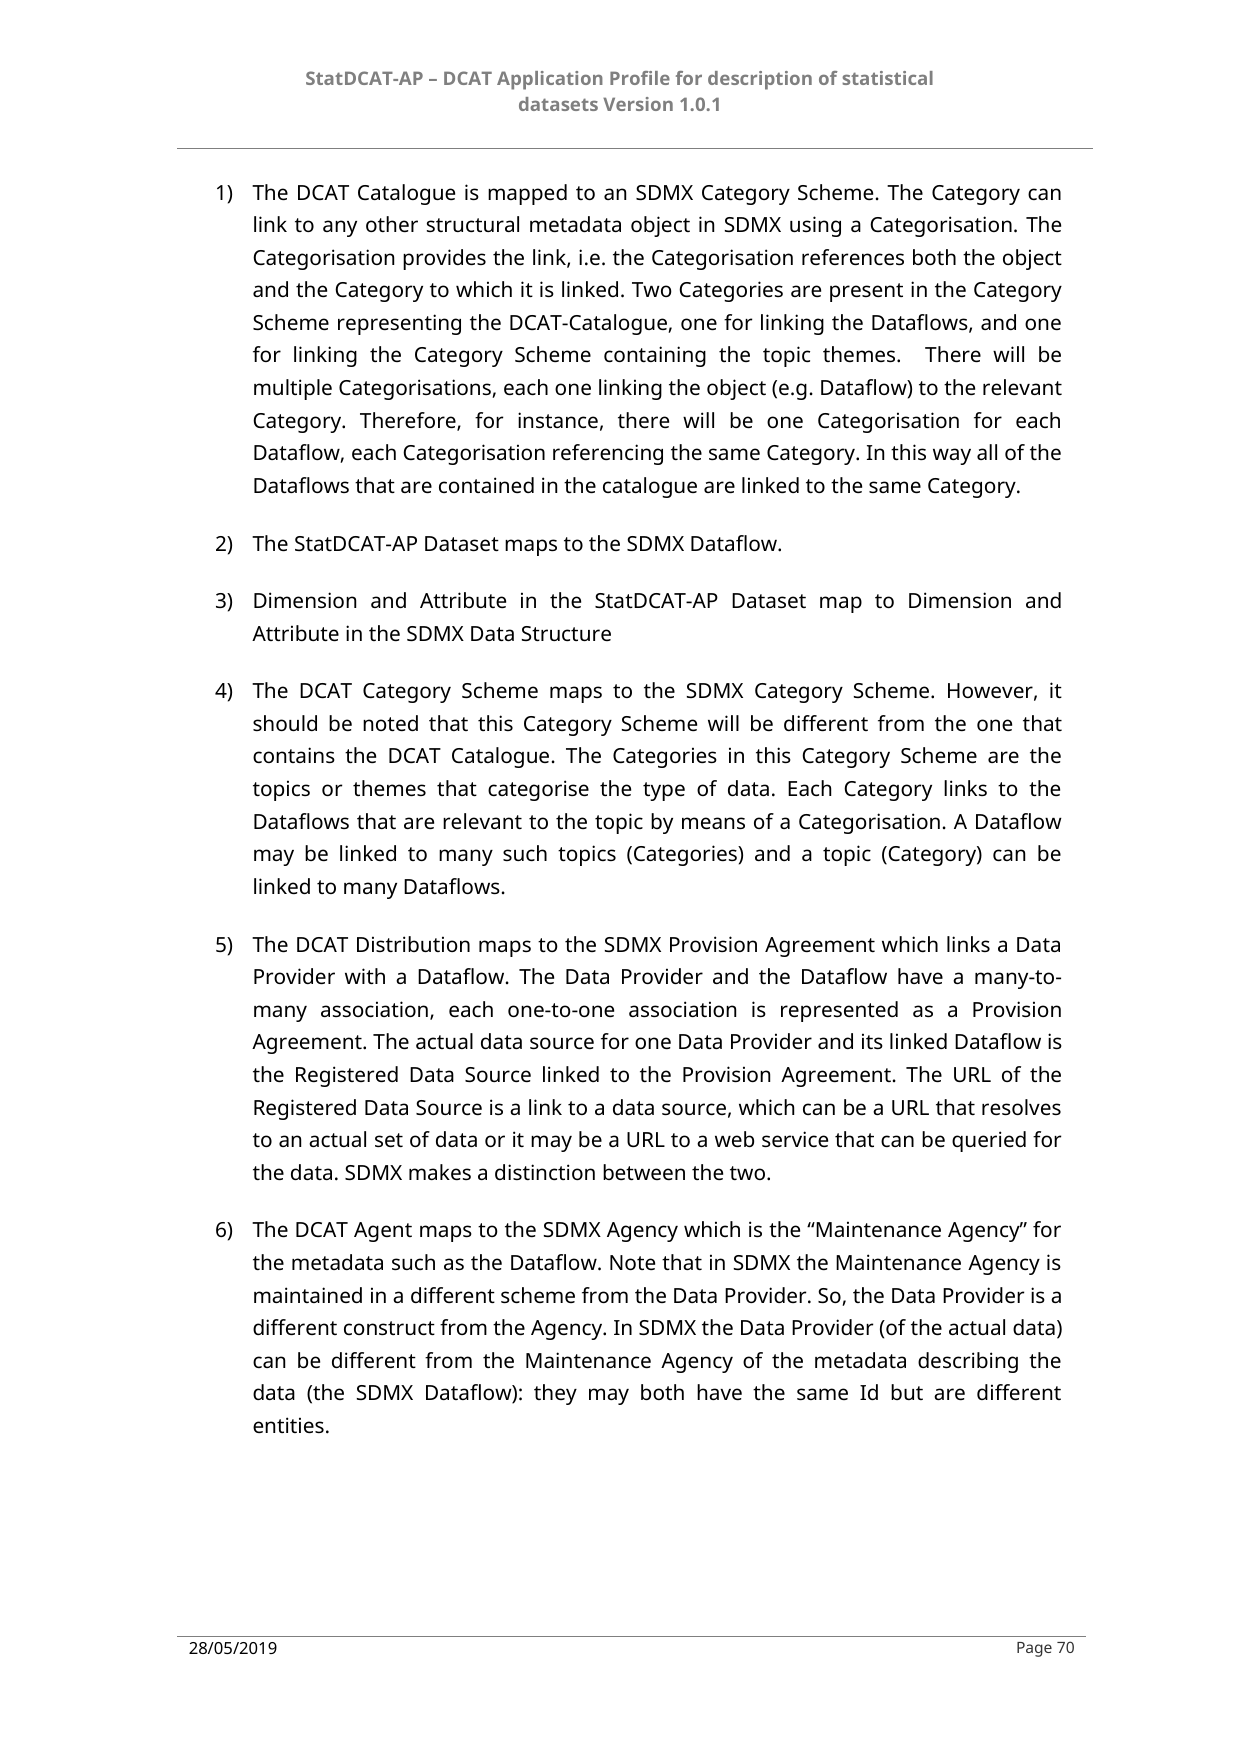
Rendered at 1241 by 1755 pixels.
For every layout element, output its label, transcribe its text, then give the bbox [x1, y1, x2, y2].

list The DCAT Category Scheme maps to the SDMX Category Scheme. However, it should be noted that this Category Scheme will be different from the one that contains the DCAT Catalogue. The Categories in this Category Scheme are the topics or themes that categorise the type of data. Each Category links to the Dataflows that are relevant to the topic by means of a Categorisation. A Dataflow may be linked to many such topics (Categories) and a topic (Category) can be linked to many Dataflows. [215, 676, 1063, 901]
list The DCAT Agent maps to the SDMX Agency which is the “Maintenance Agency” for the metadata such as the Dataflow. Note that in SDMX the Maintenance Agency is maintained in a different scheme from the Data Provider. So, the Data Provider is a different construct from the Agency. In SDMX the Data Provider (of the actual data) can be different from the Maintenance Agency of the metadata describing the data (the SDMX Dataflow): they may both have the same Id but are different entities. [215, 1216, 1063, 1439]
list Dimension and Attribute in the StatDCAT-AP Dataset map to Dimension and Attribute in the SDMX Data Structure [215, 586, 1063, 647]
list The DCAT Catalogue is mapped to an SDMX Category Scheme. The Category can link to any other structural metadata object in SDMX using a Categorisation. The Categorisation provides the link, i.e. the Categorisation references both the object and the Category to which it is linked. Two Categories are present in the Category Scheme representing the DCAT-Catalogue, one for linking the Dataflows, and one for linking the Category Scheme containing the topic themes. There will be multiple Categorisations, each one linking the object (e.g. Dataflow) to the relevant Category. Therefore, for instance, there will be one Categorisation for each Dataflow, each Categorisation referencing the same Category. In this way all of the Dataflows that are contained in the catalogue are linked to the same Category. [215, 178, 1063, 499]
list The DCAT Distribution maps to the SDMX Provision Agreement which links a Data Provider with a Dataflow. The Data Provider and the Dataflow have a many-to- many association, each one-to-one association is represented as a Provision Agreement. The actual data source for one Data Provider and its linked Dataflow is the Registered Data Source linked to the Provision Agreement. The URL of the Registered Data Source is a link to a data source, which can be a URL that resolves to an actual set of data or it may be a URL to a web service that can be queried for the data. SDMX makes a distinction between the two. [215, 930, 1063, 1186]
list The StatDCAT-AP Dataset maps to the SDMX Dataflow. [215, 529, 1063, 557]
